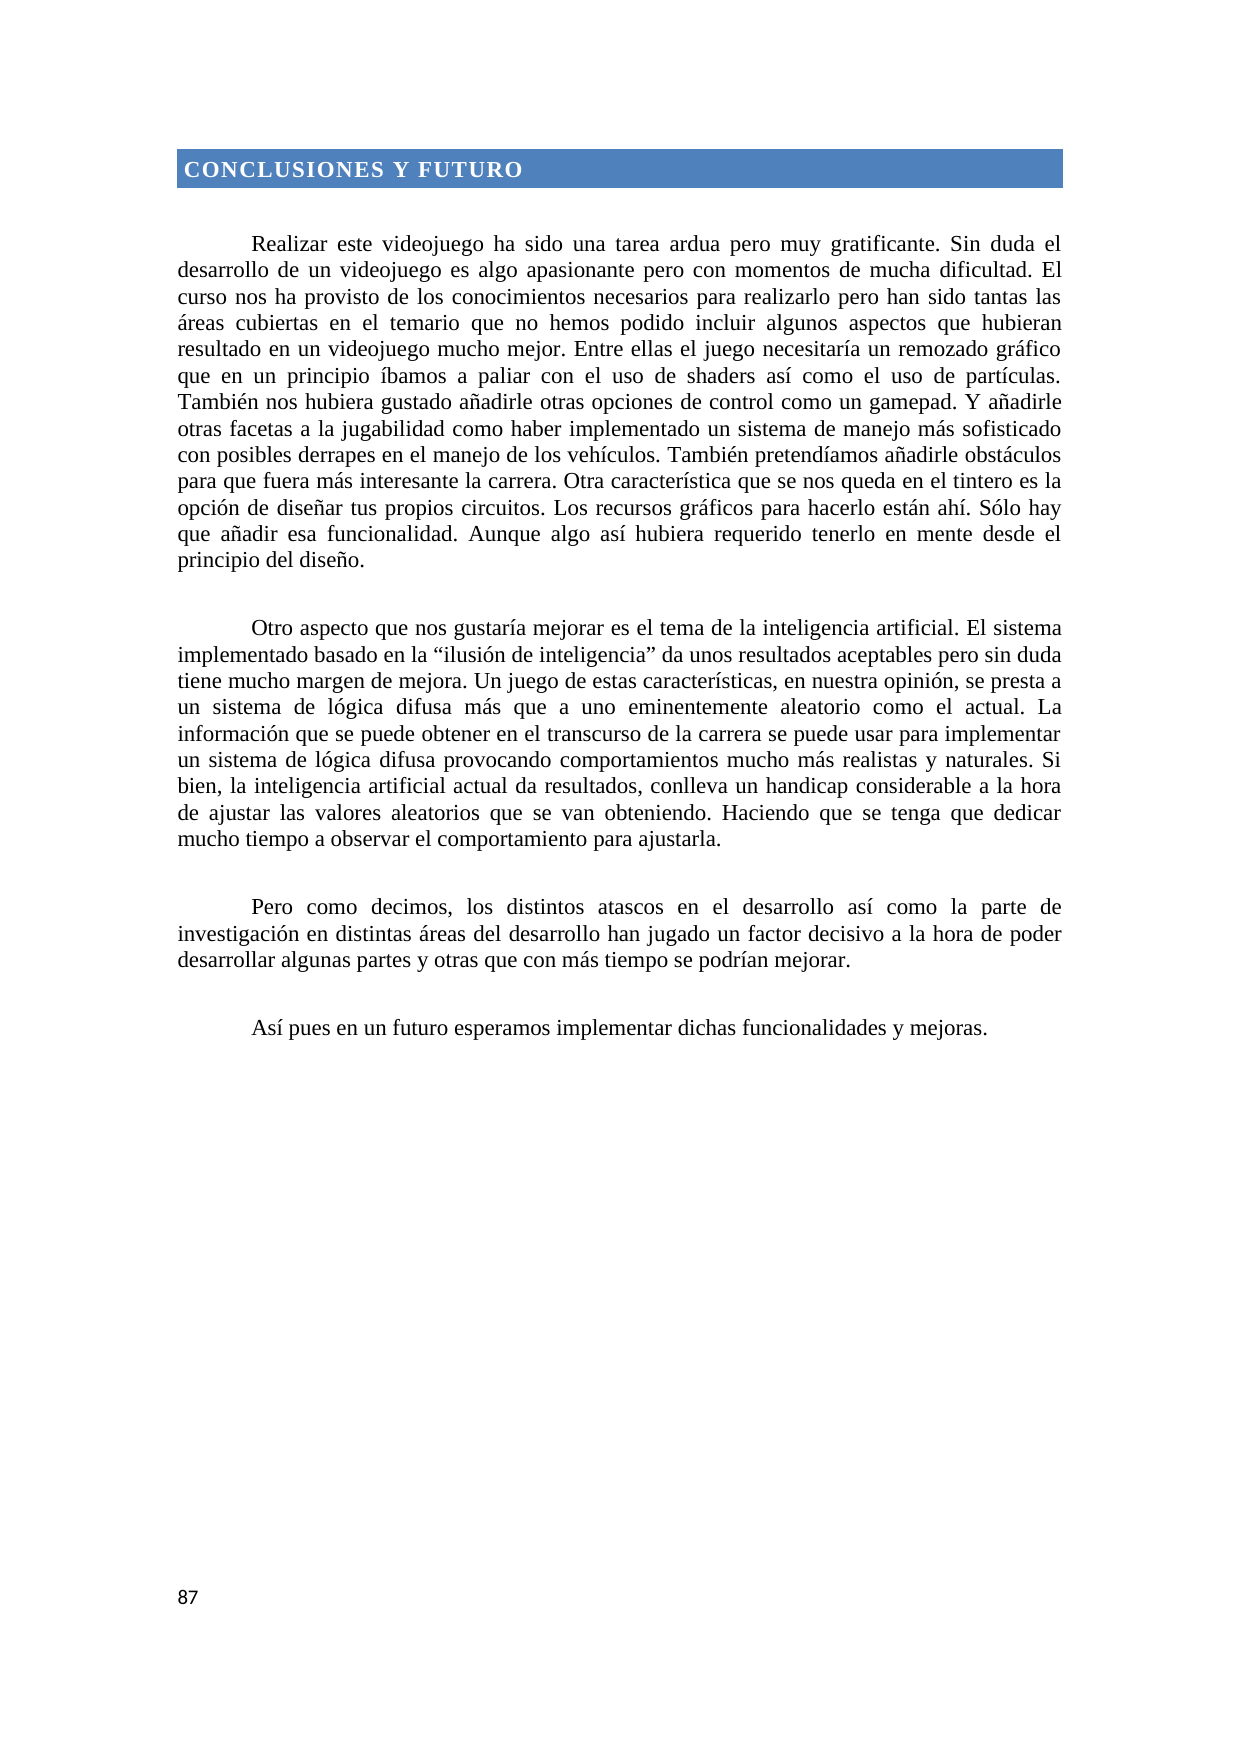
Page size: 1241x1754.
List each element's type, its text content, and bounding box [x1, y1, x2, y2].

subtitle CONCLUSIONES Y FUTURO [184, 156, 1057, 182]
text Realizar este videojuego ha sido una tarea ardua pero muy gratificante. Sin duda el desarrollo de un videojuego es algo apasionante pero con momentos de mucha dificultad. El curso nos ha provisto de los conocimientos necesarios para realizarlo pero han sido tantas las áreas cubiertas en el temario que no hemos podido incluir algunos aspectos que hubieran resultado en un videojuego mucho mejor. Entre ellas el juego necesitaría un remozado gráfico que en un principio íbamos a paliar con el uso de shaders así como el uso de partículas. También nos hubiera gustado añadirle otras opciones de control como un gamepad. Y añadirle otras facetas a la jugabilidad como haber implementado un sistema de manejo más sofisticado con posibles derrapes en el manejo de los vehículos. También pretendíamos añadirle obstáculos para que fuera más interesante la carrera. Otra característica que se nos queda en el tintero es la opción de diseñar tus propios circuitos. Los recursos gráficos para hacerlo están ahí. Sólo hay que añadir esa funcionalidad. Aunque algo así hubiera requerido tenerlo en mente desde el principio del diseño. [177, 230, 1063, 573]
text Así pues en un futuro esperamos implementar dichas funcionalidades y mejoras. [177, 1014, 1063, 1040]
text Otro aspecto que nos gustaría mejorar es el tema de la inteligencia artificial. El sistema implementado basado en la “ilusión de inteligencia” da unos resultados aceptables pero sin duda tiene mucho margen de mejora. Un juego de estas características, en nuestra opinión, se presta a un sistema de lógica difusa más que a uno eminentemente aleatorio como el actual. La información que se puede obtener en el transcurso de la carrera se puede usar para implementar un sistema de lógica difusa provocando comportamientos mucho más realistas y naturales. Si bien, la inteligencia artificial actual da resultados, conlleva un handicap considerable a la hora de ajustar las valores aleatorios que se van obteniendo. Haciendo que se tenga que dedicar mucho tiempo a observar el comportamiento para ajustarla. [177, 614, 1063, 852]
text Pero como decimos, los distintos atascos en el desarrollo así como la parte de investigación en distintas áreas del desarrollo han jugado un factor decisivo a la hora de poder desarrollar algunas partes y otras que con más tiempo se podrían mejorar. [177, 893, 1063, 972]
